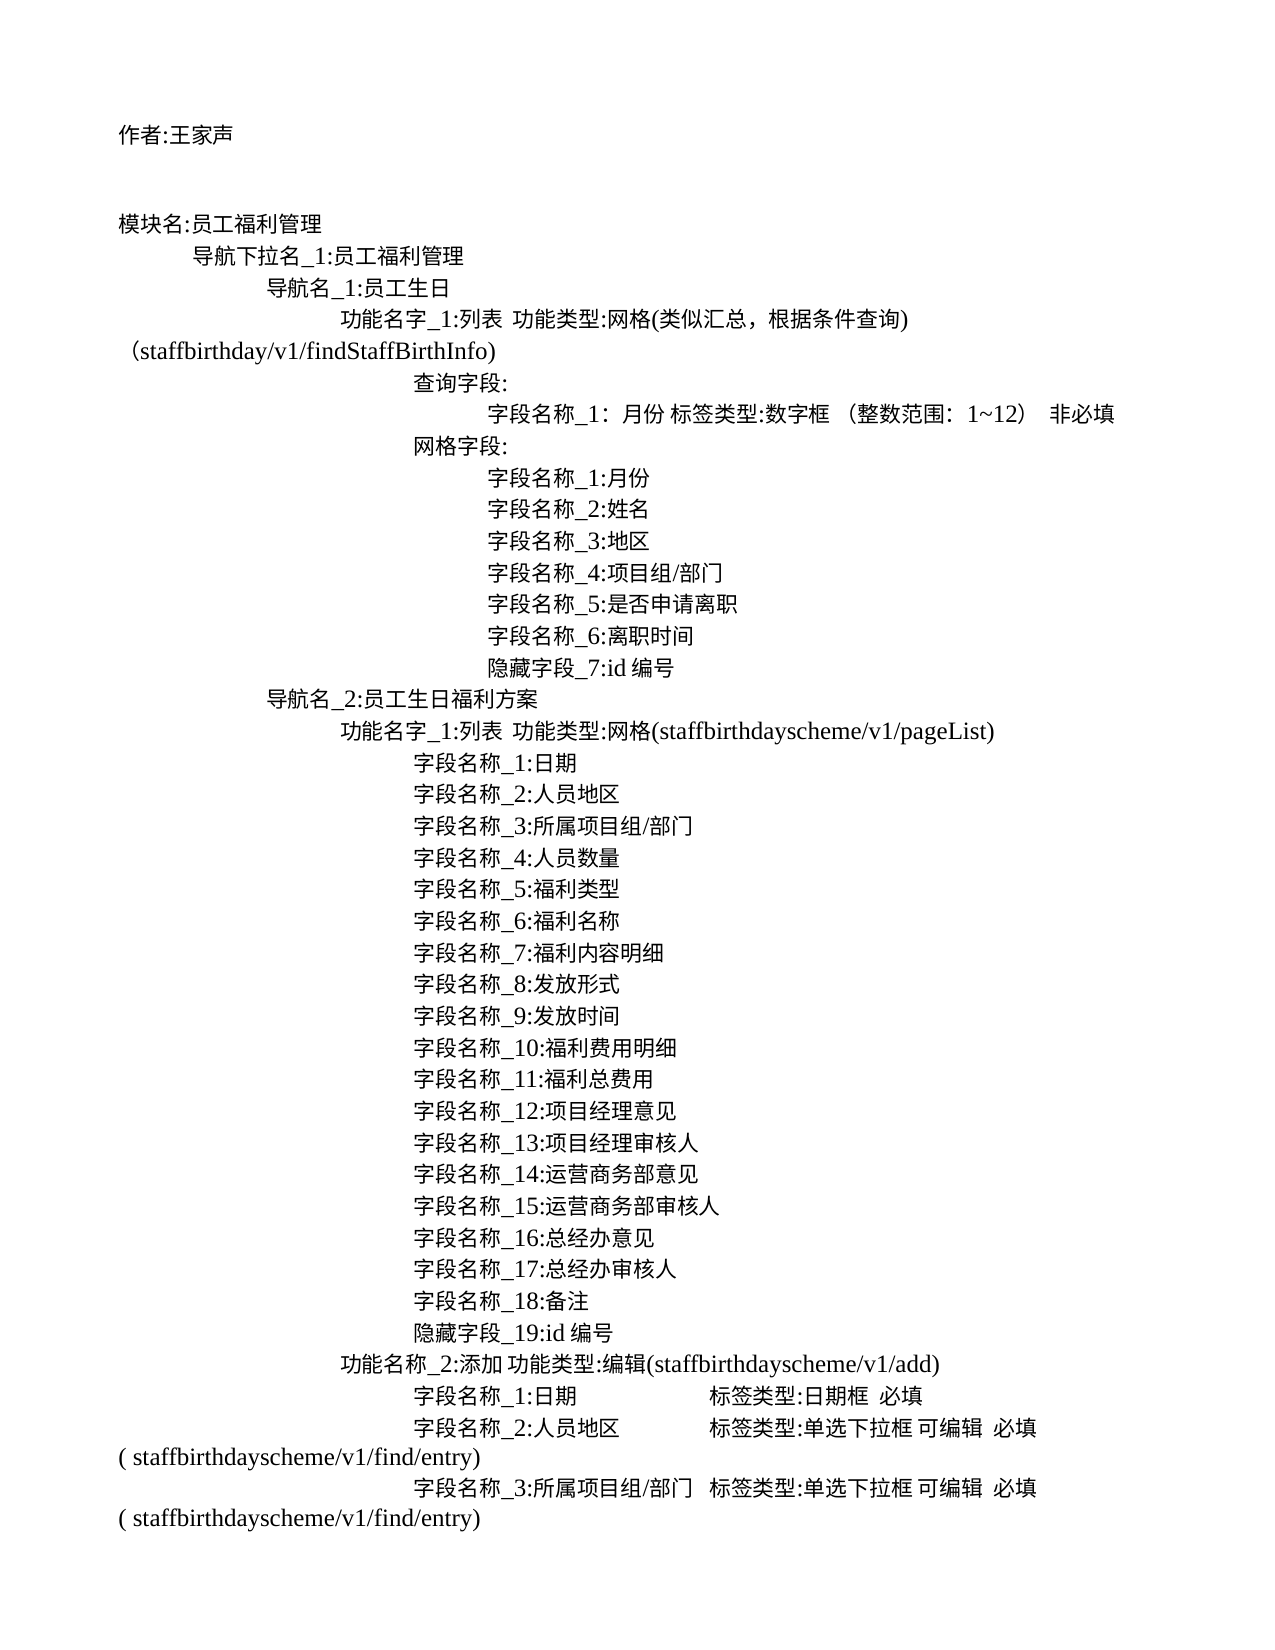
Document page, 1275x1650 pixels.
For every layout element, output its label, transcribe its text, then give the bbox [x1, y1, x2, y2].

text 字段名称_1:月份 [118, 461, 1157, 492]
text 隐藏字段_19:id编号 [118, 1316, 1157, 1347]
text 字段名称_5:是否申请离职 [118, 587, 1157, 619]
text 导航名_1:员工生日 [118, 271, 1157, 302]
text 字段名称_4:项目组/部门 [118, 556, 1157, 587]
text 字段名称_3:所属项目组/部门 标签类型:单选下拉框 可编辑 必填 [118, 1471, 1157, 1503]
text 功能名字_1:列表 功能类型:网格(类似汇总，根据条件查询)（staffbirthday/v1/findStaffBirthInfo) [118, 302, 1157, 366]
text 字段名称_18:备注 [118, 1284, 1157, 1316]
text 字段名称_12:项目经理意见 [118, 1094, 1157, 1126]
text 网格字段: [118, 429, 1157, 461]
text 字段名称_9:发放时间 [118, 999, 1157, 1031]
text 功能名字_1:列表 功能类型:网格(staffbirthdayscheme/v1/pageList) [118, 714, 1157, 746]
text 字段名称_6:离职时间 [118, 619, 1157, 651]
text 字段名称_15:运营商务部审核人 [118, 1189, 1157, 1221]
text 导航名_2:员工生日福利方案 [118, 682, 1157, 714]
text 字段名称_17:总经办审核人 [118, 1252, 1157, 1284]
text 字段名称_6:福利名称 [118, 904, 1157, 936]
text 字段名称_13:项目经理审核人 [118, 1126, 1157, 1157]
text 字段名称_1：月份 标签类型:数字框 （整数范围：1~12） 非必填 [118, 397, 1157, 429]
text 字段名称_2:人员地区 标签类型:单选下拉框 可编辑 必填 [118, 1411, 1157, 1442]
text 字段名称_2:人员地区 [118, 777, 1157, 809]
text 字段名称_5:福利类型 [118, 872, 1157, 904]
text 功能名称_2:添加 功能类型:编辑(staffbirthdayscheme/v1/add) [118, 1347, 1157, 1379]
text 字段名称_14:运营商务部意见 [118, 1157, 1157, 1189]
text 模块名:员工福利管理 [118, 207, 1157, 239]
text 查询字段: [118, 366, 1157, 397]
text 字段名称_8:发放形式 [118, 967, 1157, 999]
text ( staffbirthdayscheme/v1/find/entry) [118, 1442, 1157, 1471]
text 字段名称_1:日期 标签类型:日期框 必填 [118, 1379, 1157, 1411]
text 字段名称_2:姓名 [118, 492, 1157, 524]
text 字段名称_3:所属项目组/部门 [118, 809, 1157, 841]
text 字段名称_1:日期 [118, 746, 1157, 777]
text 字段名称_10:福利费用明细 [118, 1031, 1157, 1062]
text 字段名称_16:总经办意见 [118, 1221, 1157, 1252]
text 隐藏字段_7:id编号 [118, 651, 1157, 682]
text ( staffbirthdayscheme/v1/find/entry) [118, 1503, 1157, 1531]
text 字段名称_7:福利内容明细 [118, 936, 1157, 967]
text 作者:王家声 [118, 118, 1157, 150]
text 字段名称_11:福利总费用 [118, 1062, 1157, 1094]
text 字段名称_3:地区 [118, 524, 1157, 556]
text 导航下拉名_1:员工福利管理 [118, 239, 1157, 271]
text 字段名称_4:人员数量 [118, 841, 1157, 872]
